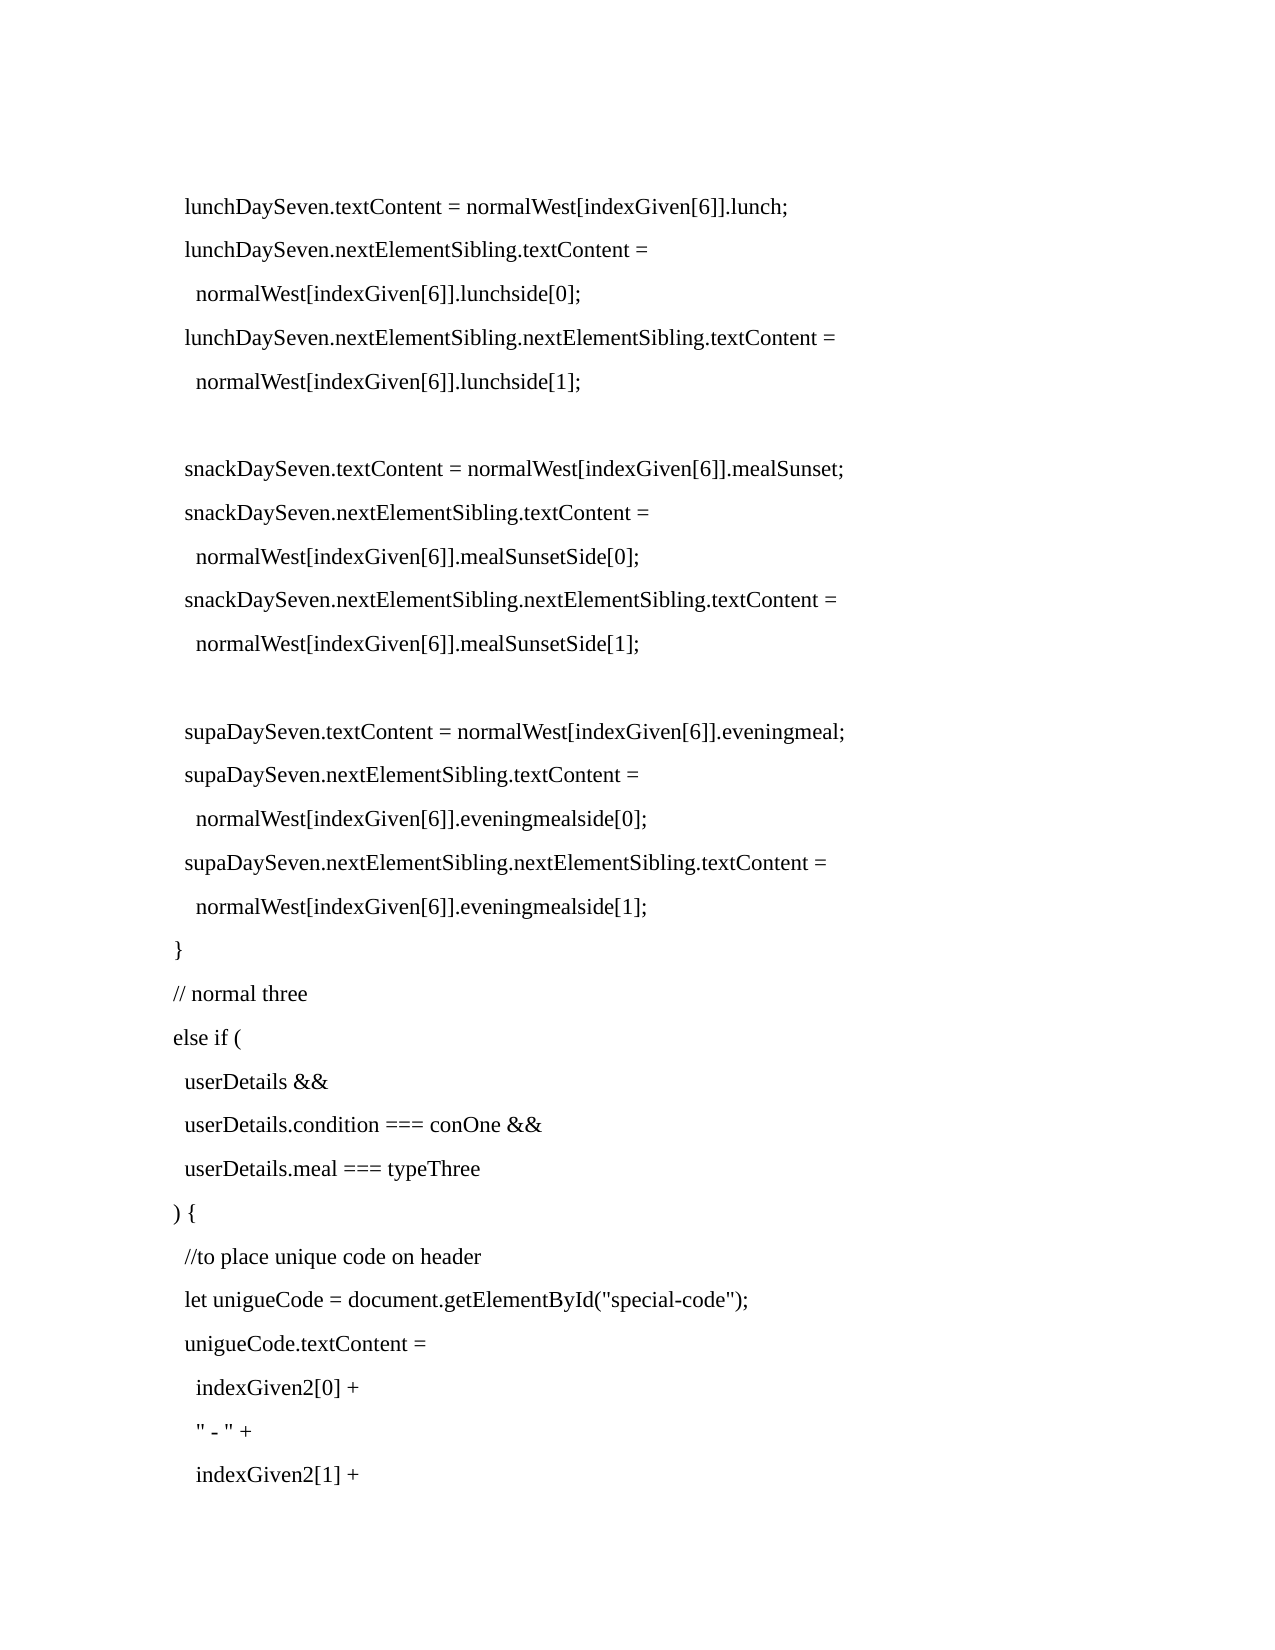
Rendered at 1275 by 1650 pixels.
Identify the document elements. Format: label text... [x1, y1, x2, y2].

text indexGiven2[0] + [150, 1375, 1125, 1400]
text unigueCode.textContent = [150, 1331, 1125, 1357]
text snackDaySeven.nextElementSibling.nextElementSibling.textContent = [150, 587, 1125, 613]
text normalWest[indexGiven[6]].eveningmealside[1]; [150, 894, 1125, 919]
text //to place unique code on header [150, 1244, 1125, 1269]
text snackDaySeven.textContent = normalWest[indexGiven[6]].mealSunset; [150, 456, 1125, 482]
text ) { [150, 1200, 1125, 1225]
text normalWest[indexGiven[6]].lunchside[0]; [150, 281, 1125, 307]
text " - " + [150, 1419, 1125, 1444]
text normalWest[indexGiven[6]].lunchside[1]; [150, 369, 1125, 394]
text lunchDaySeven.nextElementSibling.textContent = [150, 237, 1125, 263]
text snackDaySeven.nextElementSibling.textContent = [150, 500, 1125, 525]
text userDetails && [150, 1069, 1125, 1094]
text indexGiven2[1] + [150, 1462, 1125, 1488]
text else if ( [150, 1025, 1125, 1050]
text } [150, 937, 1125, 963]
text // normal three [150, 981, 1125, 1007]
text supaDaySeven.textContent = normalWest[indexGiven[6]].eveningmeal; [150, 719, 1125, 744]
text normalWest[indexGiven[6]].eveningmealside[0]; [150, 806, 1125, 832]
text lunchDaySeven.nextElementSibling.nextElementSibling.textContent = [150, 325, 1125, 350]
text supaDaySeven.nextElementSibling.nextElementSibling.textContent = [150, 850, 1125, 875]
text let unigueCode = document.getElementById("special-code"); [150, 1287, 1125, 1313]
text userDetails.condition === conOne && [150, 1112, 1125, 1138]
text userDetails.meal === typeThree [150, 1156, 1125, 1182]
text lunchDaySeven.textContent = normalWest[indexGiven[6]].lunch; [150, 194, 1125, 219]
text normalWest[indexGiven[6]].mealSunsetSide[0]; [150, 544, 1125, 569]
text normalWest[indexGiven[6]].mealSunsetSide[1]; [150, 631, 1125, 657]
text supaDaySeven.nextElementSibling.textContent = [150, 762, 1125, 788]
